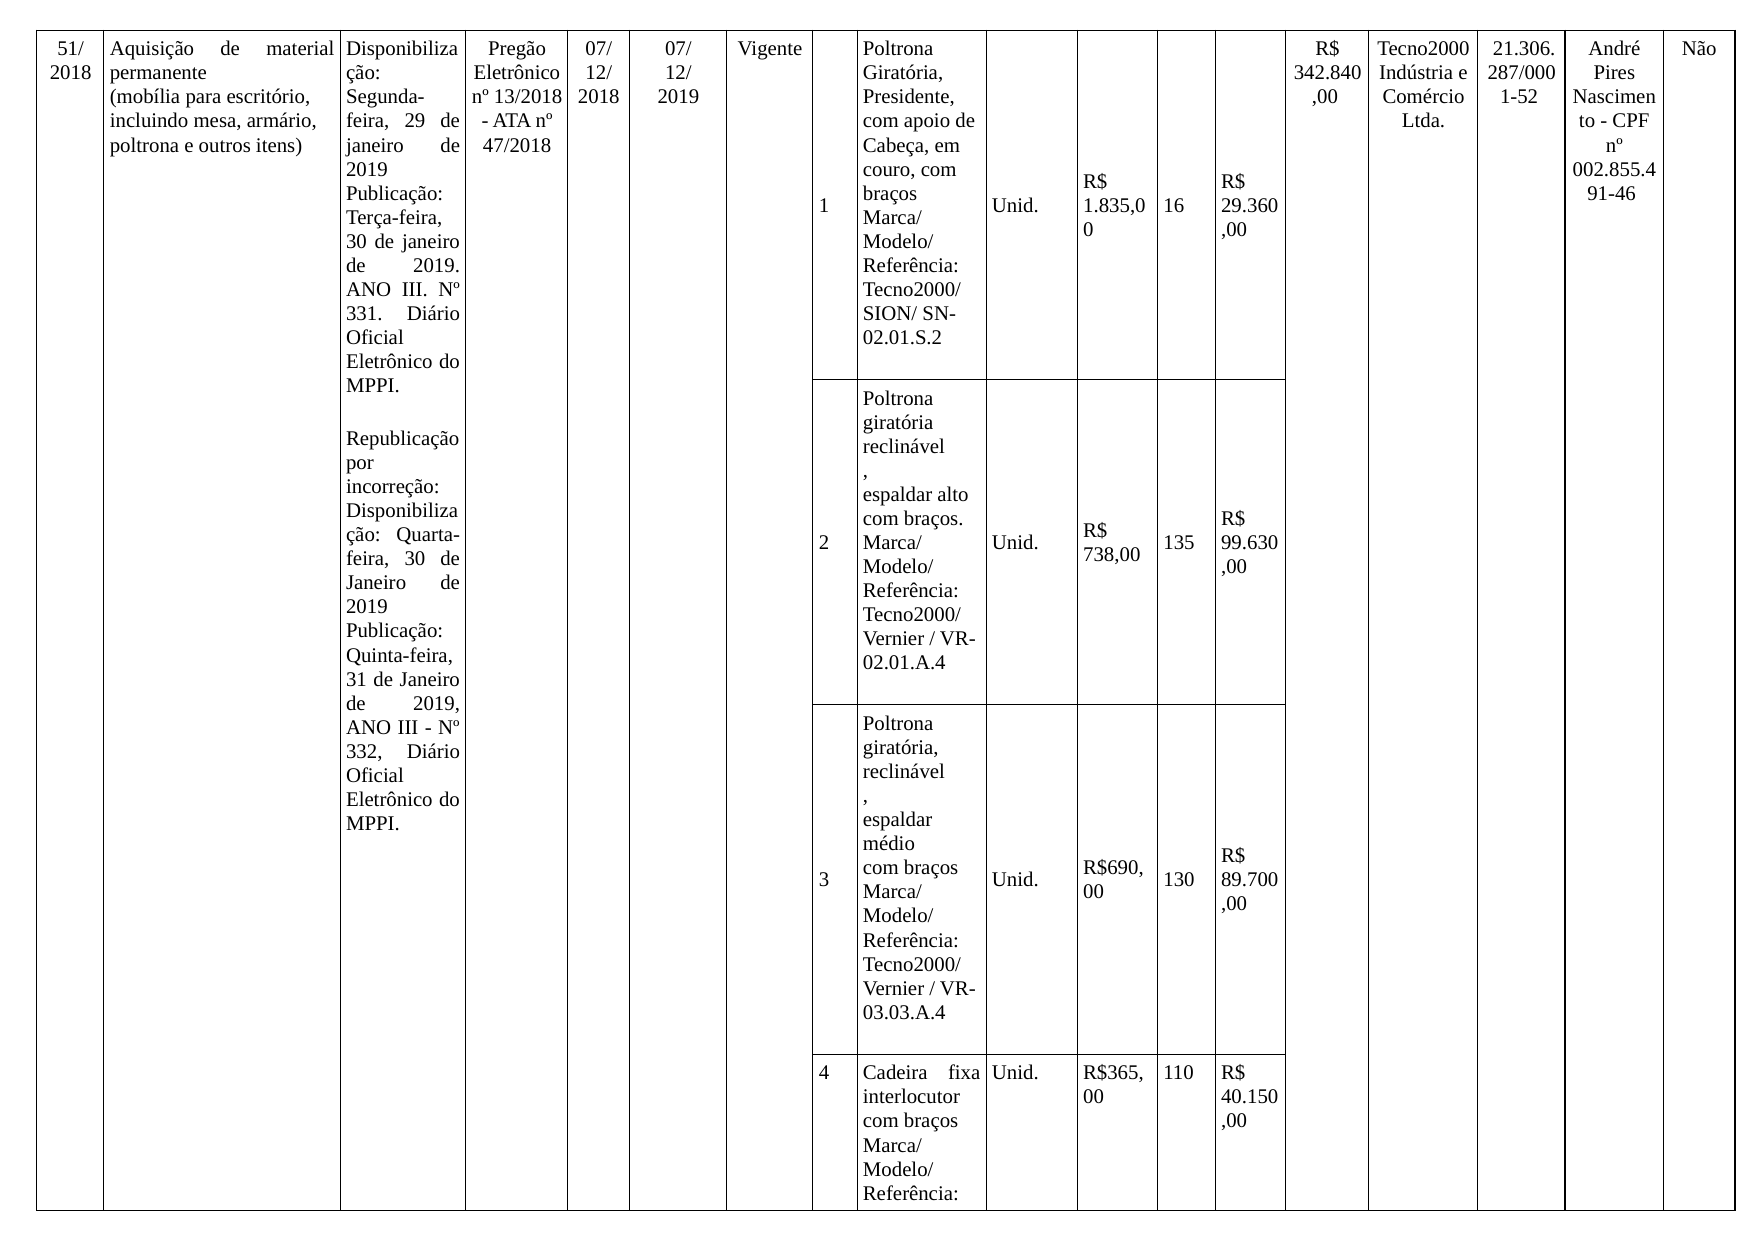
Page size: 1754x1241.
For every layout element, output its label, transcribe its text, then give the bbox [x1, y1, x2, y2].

table_cell Unid. [987, 380, 1077, 704]
table_cell Unid. [987, 705, 1077, 1053]
table_cell Não [1664, 31, 1734, 1210]
table_cell R$ 40.150,00 [1216, 1055, 1285, 1210]
table_cell Aquisição de material permanente (mobília para escritório, incluindo mesa, armário, poltrona e outros itens) [104, 31, 340, 1210]
table_cell 130 [1158, 705, 1215, 1053]
table_cell Tecno2000 Indústria e Comércio Ltda. [1369, 31, 1477, 1210]
table_cell Unid. [987, 31, 1077, 379]
table_cell R$ 342.840,00 [1286, 31, 1368, 1210]
table_cell 16 [1158, 31, 1215, 379]
table_cell Disponibilização: Segunda-feira, 29 de janeiro de 2019 Publicação: Terça-feira, 30 de janeiro de 2019. ANO III. Nº 331. Diário Oficial Eletrônico do MPPI. Republicação por incorreção: Disponibilização: Quarta-feira, 30 de Janeiro de 2019 Publicação: Quinta-feira, 31 de Janeiro de 2019, ANO III - Nº 332, Diário Oficial Eletrônico do MPPI. [341, 31, 465, 1210]
table_cell Vigente [727, 31, 812, 1210]
table_cell Unid. [987, 1055, 1077, 1210]
table_cell 4 [813, 1055, 857, 1210]
table_cell R$ 29.360,00 [1216, 31, 1285, 379]
table_cell 110 [1158, 1055, 1215, 1210]
table_cell Pregão Eletrônico nº 13/2018 - ATA nº 47/2018 [466, 31, 567, 1210]
table_cell Poltrona giratória reclinável , espaldar alto com braços. Marca/Modelo/Referência: Tecno2000/ Vernier / VR- 02.01.A.4 [858, 380, 986, 704]
table_cell 07/ 12/ 2019 [630, 31, 726, 1210]
table_cell 135 [1158, 380, 1215, 704]
table_cell R$ 1.835,00 [1078, 31, 1157, 379]
table_cell R$690,00 [1078, 705, 1157, 1053]
table_cell 2 [813, 380, 857, 704]
table_cell R$ 99.630,00 [1216, 380, 1285, 704]
table_cell R$ 738,00 [1078, 380, 1157, 704]
table_cell Poltrona Giratória, Presidente, com apoio de Cabeça, em couro, com braços Marca/Modelo/Referência: Tecno2000/ SION/ SN- 02.01.S.2 [858, 31, 986, 379]
table_cell Cadeira fixa interlocutor com braços Marca/Modelo/Referência: [858, 1055, 986, 1210]
table_cell R$ 89.700,00 [1216, 705, 1285, 1053]
table_cell Poltrona giratória, reclinável , espaldar médio com braços Marca/Modelo/Referência: Tecno2000/ Vernier / VR- 03.03.A.4 [858, 705, 986, 1053]
table_cell 1 [813, 31, 857, 379]
table_cell 3 [813, 705, 857, 1053]
table_cell 51/ 2018 [37, 31, 103, 1210]
table_cell 07/ 12/ 2018 [568, 31, 629, 1210]
table_cell 21.306.287/0001-52 [1478, 31, 1564, 1210]
table_cell R$365,00 [1078, 1055, 1157, 1210]
table_cell André Pires Nascimento - CPF nº 002.855.491-46 [1566, 31, 1663, 1210]
